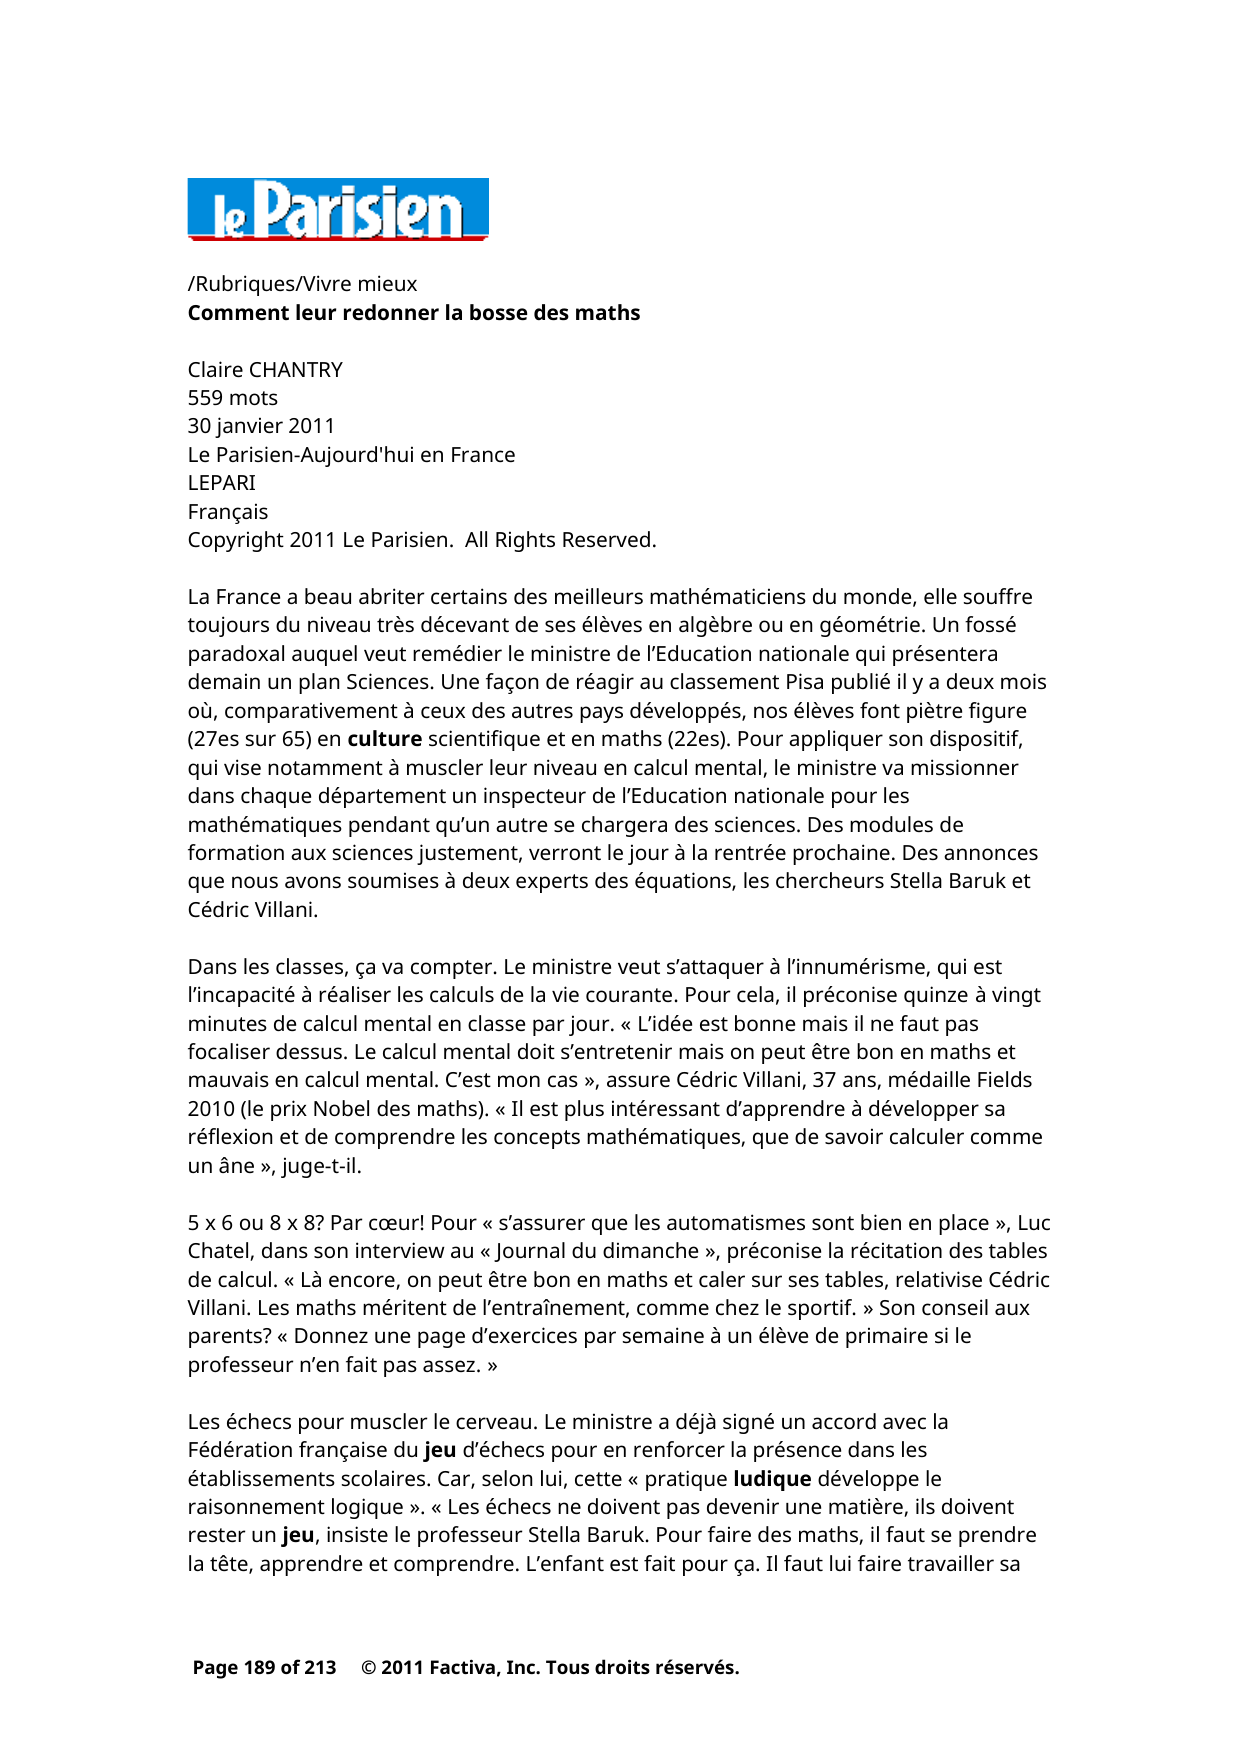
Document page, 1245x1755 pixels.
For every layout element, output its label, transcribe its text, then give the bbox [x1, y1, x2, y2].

text La France a beau abriter certains des meilleurs mathématiciens du monde, elle souffre toujours du niveau très décevant de ses élèves en algèbre ou en géométrie. Un fossé paradoxal auquel veut remédier le ministre de l’Education nationale qui présentera demain un plan Sciences. Une façon de réagir au classement Pisa publié il y a deux mois où, comparativement à ceux des autres pays développés, nos élèves font piètre figure (27es sur 65) en culture scientifique et en maths (22es). Pour appliquer son dispositif, qui vise notamment à muscler leur niveau en calcul mental, le ministre va missionner dans chaque département un inspecteur de l’Education nationale pour les mathématiques pendant qu’un autre se chargera des sciences. Des modules de formation aux sciences justement, verront le jour à la rentrée prochaine. Des annonces que nous avons soumises à deux experts des équations, les chercheurs Stella Baruk et Cédric Villani. [187, 582, 1057, 923]
text Le Parisien-Aujourd'hui en France [187, 440, 1057, 468]
text Les échecs pour muscler le cerveau. Le ministre a déjà signé un accord avec la Fédération française du jeu d’échecs pour en renforcer la présence dans les établissements scolaires. Car, selon lui, cette « pratique ludique développe le raisonnement logique ». « Les échecs ne doivent pas devenir une matière, ils doivent rester un jeu, insiste le professeur Stella Baruk. Pour faire des maths, il faut se prendre la tête, apprendre et comprendre. L’enfant est fait pour ça. Il faut lui faire travailler sa [187, 1407, 1057, 1577]
picture [187, 178, 489, 241]
text 5 x 6 ou 8 x 8? Par cœur! Pour « s’assurer que les automatismes sont bien en place », Luc Chatel, dans son interview au « Journal du dimanche », préconise la récitation des tables de calcul. « Là encore, on peut être bon en maths et caler sur ses tables, relativise Cédric Villani. Les maths méritent de l’entraînement, comme chez le sportif. » Son conseil aux parents? « Donnez une page d’exercices par semaine à un élève de primaire si le professeur n’en fait pas assez. » [187, 1208, 1057, 1378]
text 30 janvier 2011 [187, 412, 1057, 440]
text Copyright 2011 Le Parisien. All Rights Reserved. [187, 525, 1057, 554]
text Comment leur redonner la bosse des maths [187, 298, 1057, 326]
text /Rubriques/Vivre mieux [187, 269, 1057, 298]
text Dans les classes, ça va compter. Le ministre veut s’attaquer à l’innumérisme, qui est l’incapacité à réaliser les calculs de la vie courante. Pour cela, il préconise quinze à vingt minutes de calcul mental en classe par jour. « L’idée est bonne mais il ne faut pas focaliser dessus. Le calcul mental doit s’entretenir mais on peut être bon en maths et mauvais en calcul mental. C’est mon cas », assure Cédric Villani, 37 ans, médaille Fields 2010 (le prix Nobel des maths). « Il est plus intéressant d’apprendre à développer sa réflexion et de comprendre les concepts mathématiques, que de savoir calculer comme un âne », juge-t-il. [187, 952, 1057, 1179]
text Claire CHANTRY [187, 355, 1057, 383]
text LEPARI [187, 468, 1057, 497]
text Français [187, 497, 1057, 525]
text 559 mots [187, 383, 1057, 412]
